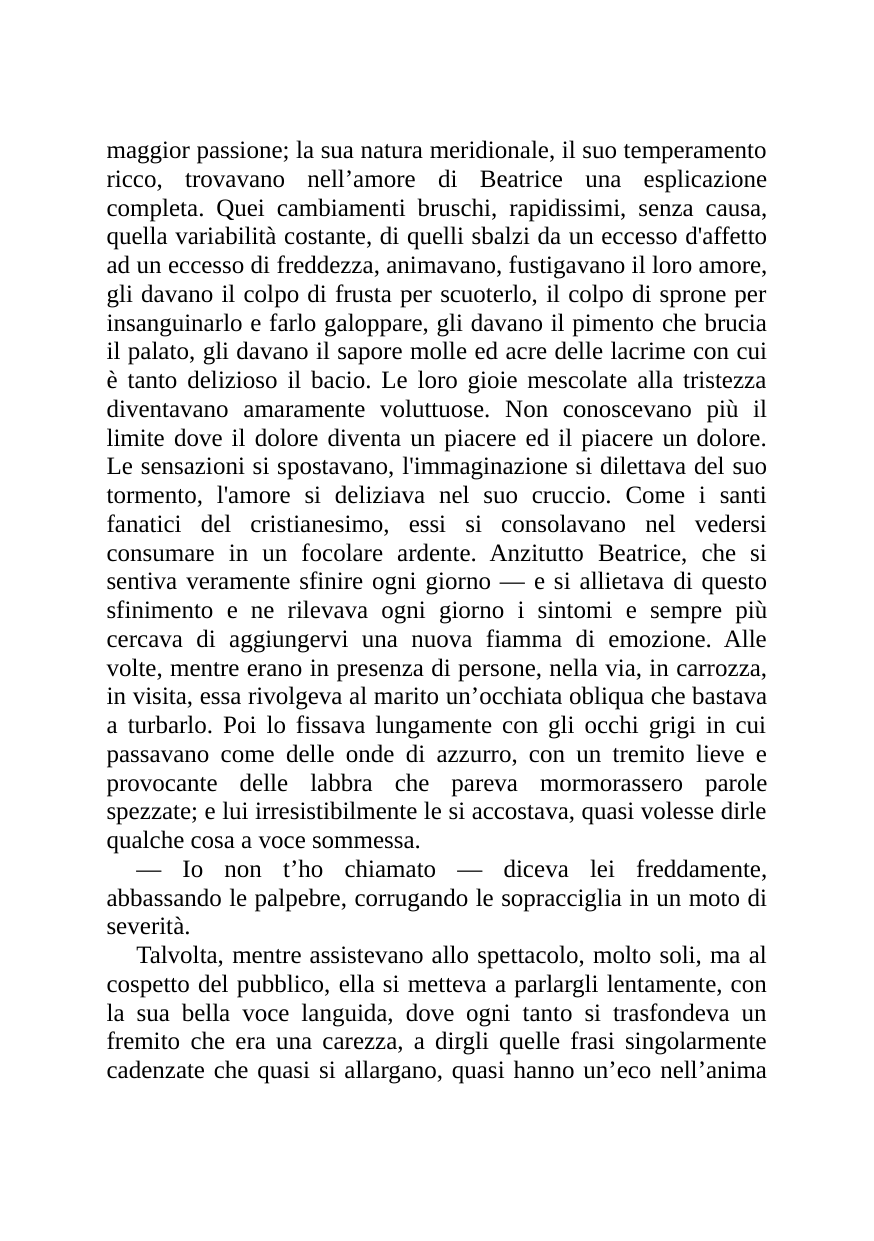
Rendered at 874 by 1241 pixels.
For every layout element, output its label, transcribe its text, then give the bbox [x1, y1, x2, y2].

text Talvolta, mentre assistevano allo spettacolo, molto soli, ma al cospetto del pubblico, ella si metteva a parlargli lentamente, con la sua bella voce languida, dove ogni tanto si trasfondeva un fremito che era una carezza, a dirgli quelle frasi singolarmente cadenzate che quasi si allargano, quasi hanno un’eco nell’anima [106, 940, 768, 1084]
text maggior passione; la sua natura meridionale, il suo temperamento ricco, trovavano nell’amore di Beatrice una esplicazione completa. Quei cambiamenti bruschi, rapidissimi, senza causa, quella variabilità costante, di quelli sbalzi da un eccesso d'affetto ad un eccesso di freddezza, animavano, fustigavano il loro amore, gli davano il colpo di frusta per scuoterlo, il colpo di sprone per insanguinarlo e farlo galoppare, gli davano il pimento che brucia il palato, gli davano il sapore molle ed acre delle lacrime con cui è tanto delizioso il bacio. Le loro gioie mescolate alla tristezza diventavano amaramente voluttuose. Non conoscevano più il limite dove il dolore diventa un piacere ed il piacere un dolore. Le sensazioni si spostavano, l'immaginazione si dilettava del suo tormento, l'amore si deliziava nel suo cruccio. Come i santi fanatici del cristianesimo, essi si consolavano nel vedersi consumare in un focolare ardente. Anzitutto Beatrice, che si sentiva veramente sfinire ogni giorno — e si allietava di questo sfinimento e ne rilevava ogni giorno i sintomi e sempre più cercava di aggiungervi una nuova fiamma di emozione. Alle volte, mentre erano in presenza di persone, nella via, in carrozza, in visita, essa rivolgeva al marito un’occhiata obliqua che bastava a turbarlo. Poi lo fissava lungamente con gli occhi grigi in cui passavano come delle onde di azzurro, con un tremito lieve e provocante delle labbra che pareva mormorassero parole spezzate; e lui irresistibilmente le si accostava, quasi volesse dirle qualche cosa a voce sommessa. [106, 135, 768, 854]
text — Io non t’ho chiamato — diceva lei freddamente, abbassando le palpebre, corrugando le sopracciglia in un moto di severità. [106, 854, 768, 940]
